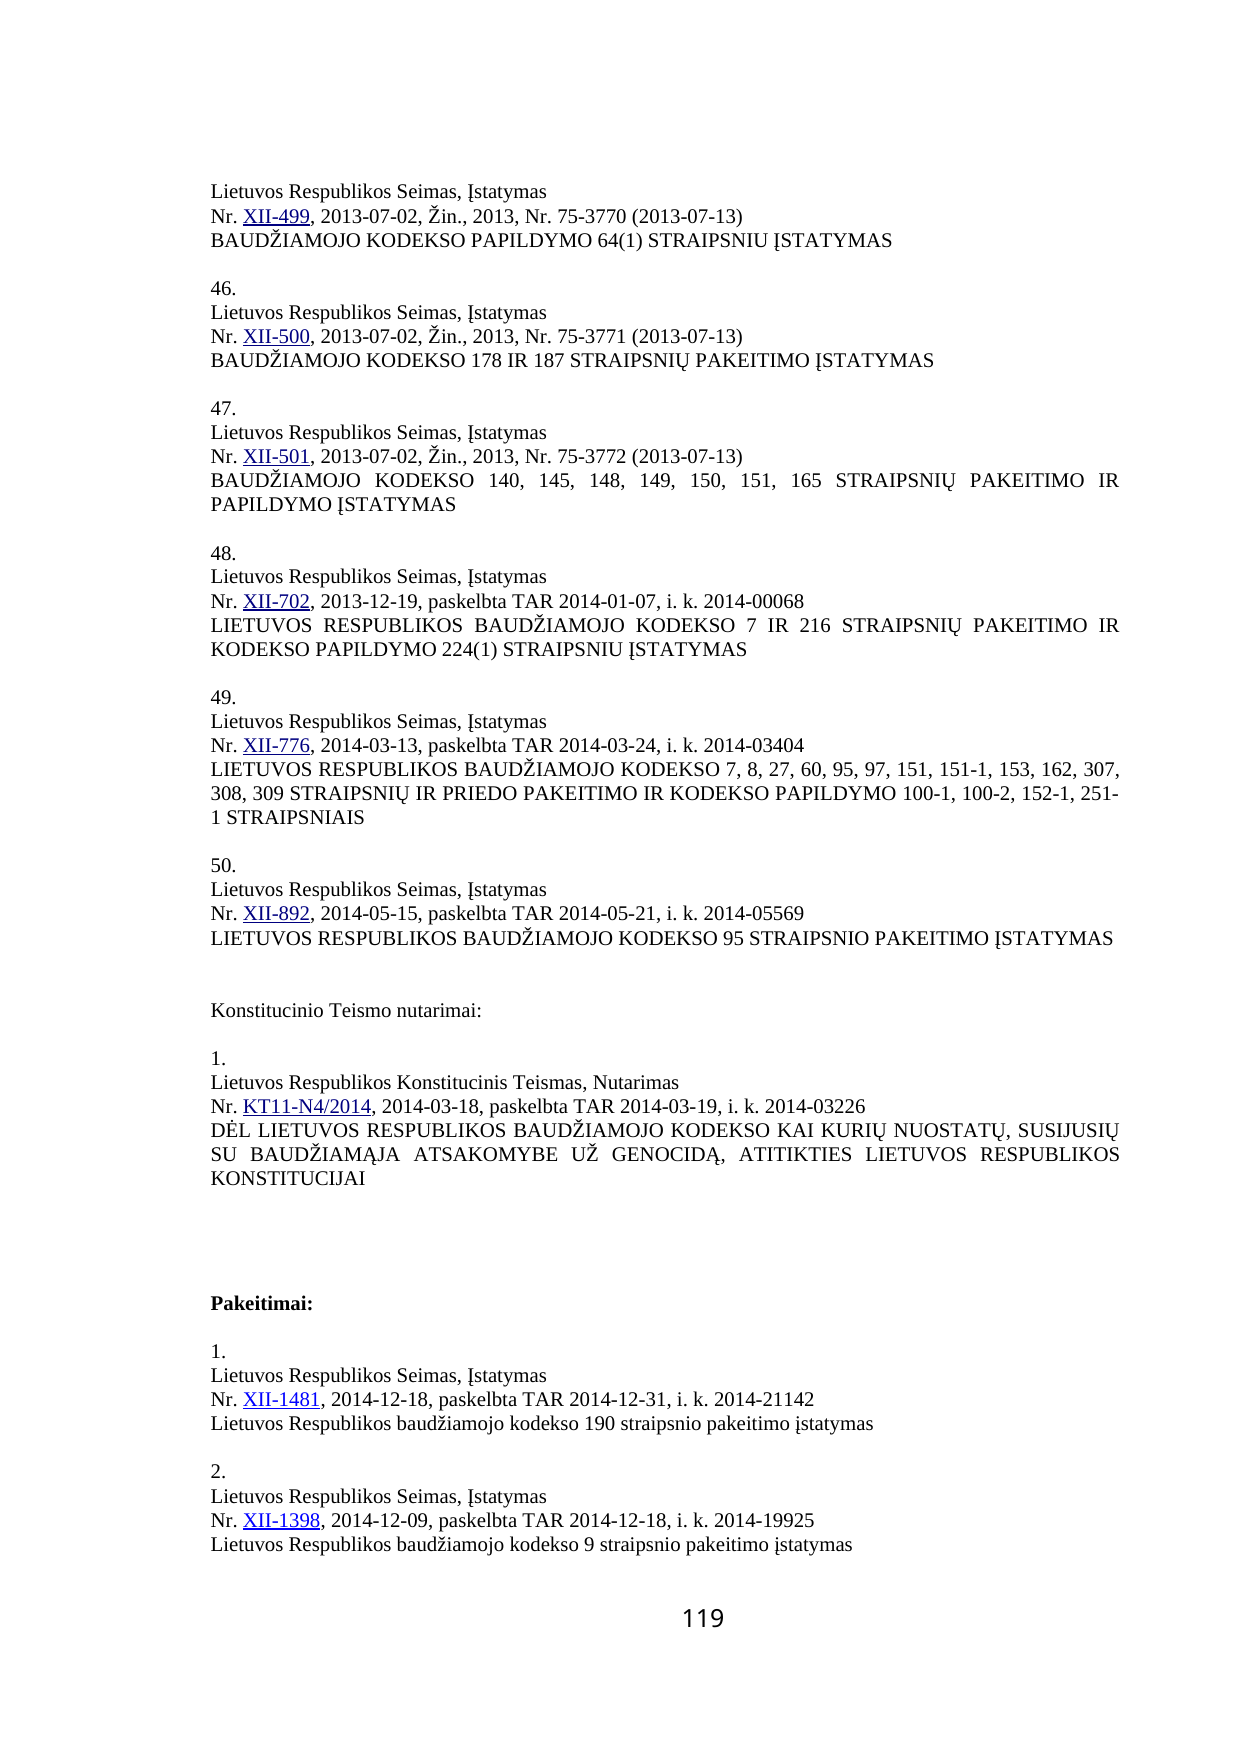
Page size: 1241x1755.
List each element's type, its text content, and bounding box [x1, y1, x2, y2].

text BAUDŽIAMOJO KODEKSO 178 IR 187 STRAIPSNIŲ PAKEITIMO ĮSTATYMAS [210, 348, 1120, 372]
text LIETUVOS RESPUBLIKOS BAUDŽIAMOJO KODEKSO 7 IR 216 STRAIPSNIŲ PAKEITIMO IR KODEKSO PAPILDYMO 224(1) STRAIPSNIU ĮSTATYMAS [210, 613, 1120, 661]
text Nr. KT11-N4/2014, 2014-03-18, paskelbta TAR 2014-03-19, i. k. 2014-03226 [210, 1094, 1120, 1118]
text LIETUVOS RESPUBLIKOS BAUDŽIAMOJO KODEKSO 7, 8, 27, 60, 95, 97, 151, 151-1, 153, 162, 307, 308, 309 STRAIPSNIŲ IR PRIEDO PAKEITIMO IR KODEKSO PAPILDYMO 100-1, 100-2, 152-1, 251-1 STRAIPSNIAIS [210, 757, 1120, 829]
text Nr. XII-499, 2013-07-02, Žin., 2013, Nr. 75-3770 (2013-07-13) [210, 203, 1120, 228]
text Lietuvos Respublikos Seimas, Įstatymas [210, 564, 1120, 588]
text 46. [210, 276, 1120, 300]
text 50. [210, 853, 1120, 877]
text Lietuvos Respublikos Seimas, Įstatymas [210, 420, 1120, 444]
text Nr. XII-1398, 2014-12-09, paskelbta TAR 2014-12-18, i. k. 2014-19925 [210, 1508, 1120, 1532]
text 1. [210, 1339, 1120, 1363]
text DĖL LIETUVOS RESPUBLIKOS BAUDŽIAMOJO KODEKSO KAI KURIŲ NUOSTATŲ, SUSIJUSIŲ SU BAUDŽIAMĄJA ATSAKOMYBE UŽ GENOCIDĄ, ATITIKTIES LIETUVOS RESPUBLIKOS KONSTITUCIJAI [210, 1118, 1120, 1190]
text Lietuvos Respublikos baudžiamojo kodekso 9 straipsnio pakeitimo įstatymas [210, 1532, 1120, 1556]
text 49. [210, 685, 1120, 709]
text Nr. XII-501, 2013-07-02, Žin., 2013, Nr. 75-3772 (2013-07-13) [210, 444, 1120, 468]
text 2. [210, 1459, 1120, 1483]
text Konstitucinio Teismo nutarimai: [210, 998, 1120, 1022]
text BAUDŽIAMOJO KODEKSO 140, 145, 148, 149, 150, 151, 165 STRAIPSNIŲ PAKEITIMO IR PAPILDYMO ĮSTATYMAS [210, 468, 1120, 516]
text Lietuvos Respublikos Seimas, Įstatymas [210, 709, 1120, 733]
text Nr. XII-500, 2013-07-02, Žin., 2013, Nr. 75-3771 (2013-07-13) [210, 324, 1120, 348]
text Lietuvos Respublikos Seimas, Įstatymas [210, 877, 1120, 901]
text LIETUVOS RESPUBLIKOS BAUDŽIAMOJO KODEKSO 95 STRAIPSNIO PAKEITIMO ĮSTATYMAS [210, 925, 1120, 949]
text Lietuvos Respublikos Seimas, Įstatymas [210, 1483, 1120, 1508]
text Nr. XII-776, 2014-03-13, paskelbta TAR 2014-03-24, i. k. 2014-03404 [210, 733, 1120, 757]
text Nr. XII-1481, 2014-12-18, paskelbta TAR 2014-12-31, i. k. 2014-21142 [210, 1387, 1120, 1411]
text Lietuvos Respublikos Seimas, Įstatymas [210, 1363, 1120, 1387]
text 48. [210, 540, 1120, 564]
text Lietuvos Respublikos Seimas, Įstatymas [210, 179, 1120, 203]
text Lietuvos Respublikos Konstitucinis Teismas, Nutarimas [210, 1070, 1120, 1094]
text 47. [210, 396, 1120, 420]
text 1. [210, 1046, 1120, 1070]
text BAUDŽIAMOJO KODEKSO PAPILDYMO 64(1) STRAIPSNIU ĮSTATYMAS [210, 228, 1120, 252]
text Nr. XII-892, 2014-05-15, paskelbta TAR 2014-05-21, i. k. 2014-05569 [210, 901, 1120, 925]
text Nr. XII-702, 2013-12-19, paskelbta TAR 2014-01-07, i. k. 2014-00068 [210, 588, 1120, 613]
text Pakeitimai: [210, 1291, 1120, 1315]
text Lietuvos Respublikos baudžiamojo kodekso 190 straipsnio pakeitimo įstatymas [210, 1411, 1120, 1435]
text Lietuvos Respublikos Seimas, Įstatymas [210, 300, 1120, 324]
